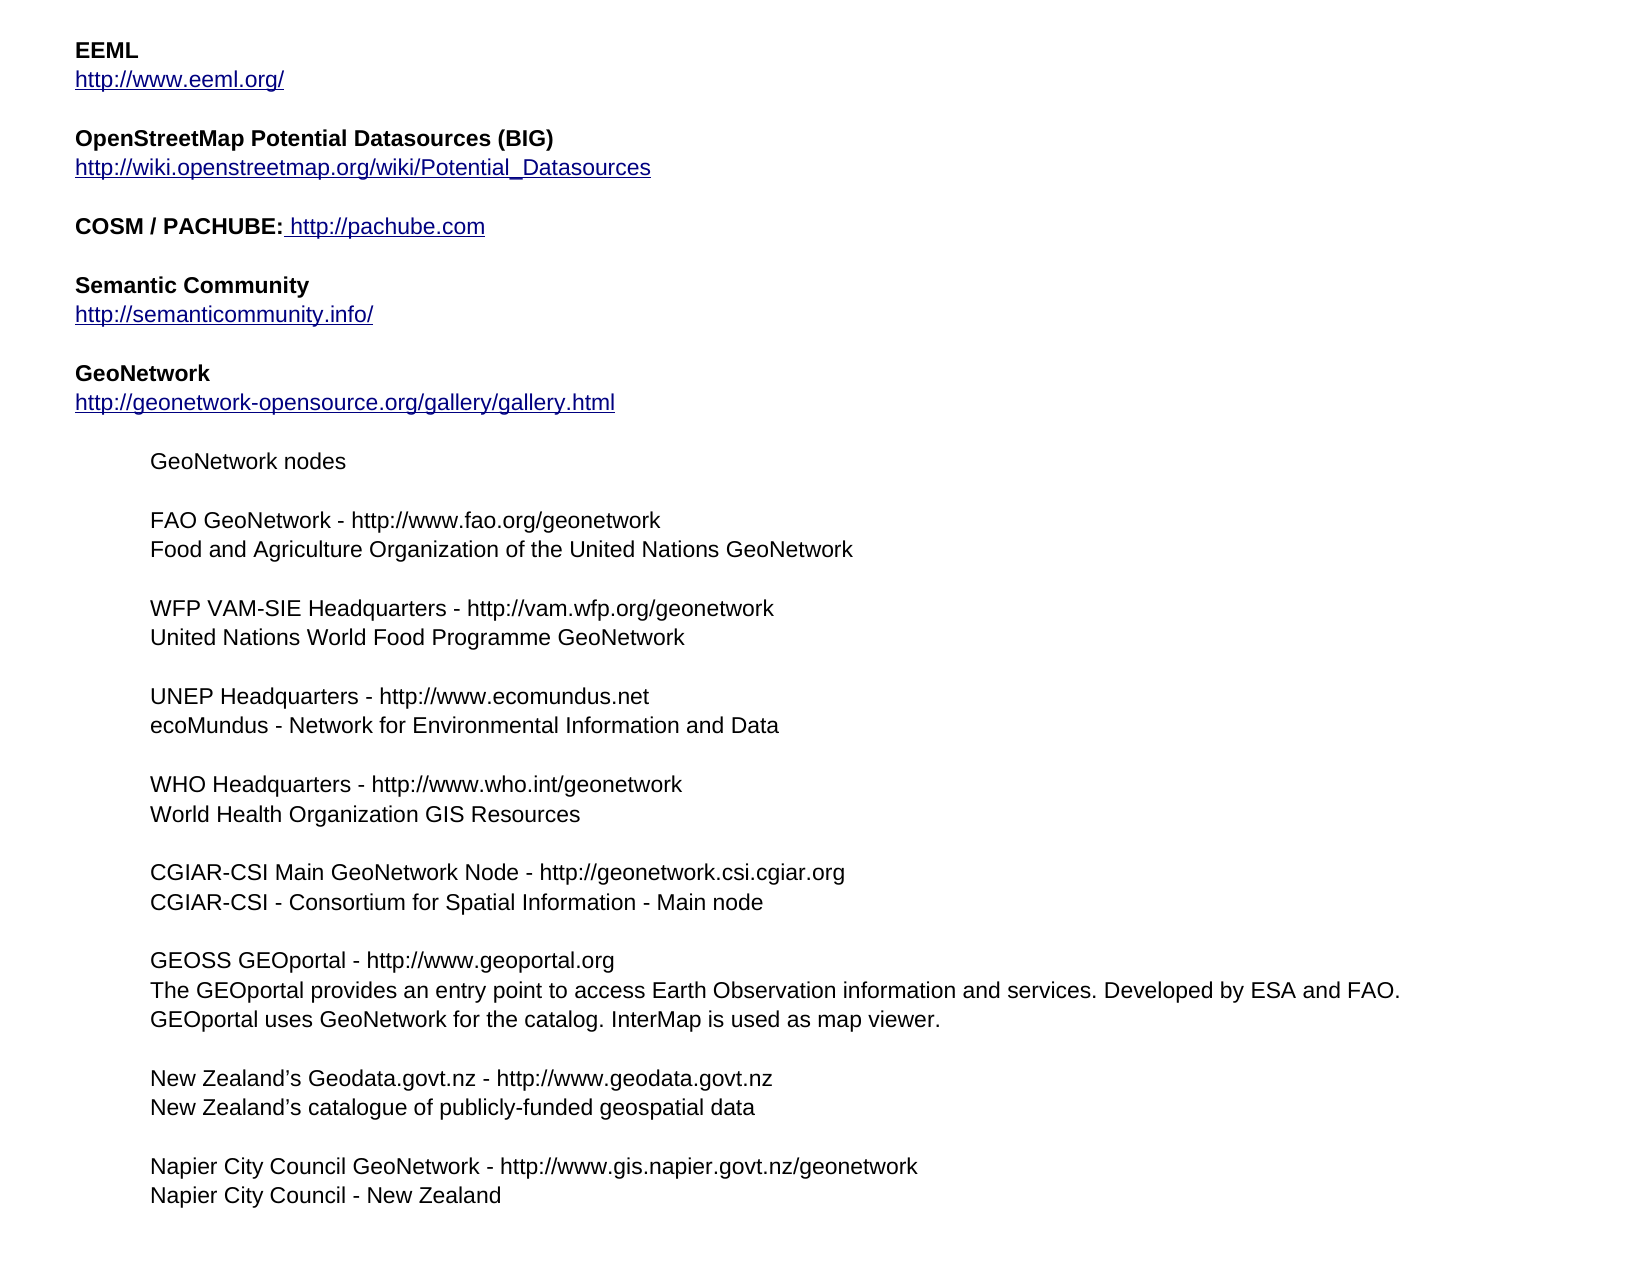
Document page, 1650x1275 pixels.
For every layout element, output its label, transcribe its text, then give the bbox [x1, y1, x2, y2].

text http://semanticommunity.info/ [75, 302, 1462, 327]
text http://wiki.openstreetmap.org/wiki/Potential_Datasources [75, 155, 1462, 181]
text http://geonetwork-opensource.org/gallery/gallery.html [75, 390, 1462, 416]
text GeoNetwork [75, 361, 1462, 386]
text COSM / PACHUBE: http://pachube.com [75, 214, 1462, 239]
text OpenStreetMap Potential Datasources (BIG) [75, 126, 1462, 151]
text EEML [75, 37, 1462, 63]
text Semantic Community [75, 272, 1462, 298]
text http://www.eeml.org/ [75, 67, 1462, 92]
text GeoNetwork nodes FAO GeoNetwork - http://www.fao.org/geonetwork Food and Agriculture Organization of the United Nations GeoNetwork WFP VAM-SIE Headquarters - http://vam.wfp.org/geonetwork United Nations World Food Programme GeoNetwork UNEP Headquarters - http://www.ecomundus.net ecoMundus - Network for Environmental Information and Data WHO Headquarters - http://www.who.int/geonetwork World Health Organization GIS Resources CGIAR-CSI Main GeoNetwork Node - http://geonetwork.csi.cgiar.org CGIAR-CSI - Consortium for Spatial Information - Main node GEOSS GEOportal - http://www.geoportal.org The GEOportal provides an entry point to access Earth Observation information and services. Developed by ESA and FAO. GEOportal uses GeoNetwork for the catalog. InterMap is used as map viewer. New Zealand’s Geodata.govt.nz - http://www.geodata.govt.nz New Zealand’s catalogue of publicly-funded geospatial data Napier City Council GeoNetwork - http://www.gis.napier.govt.nz/geonetwork Napier City Council - New Zealand [150, 419, 1462, 1209]
